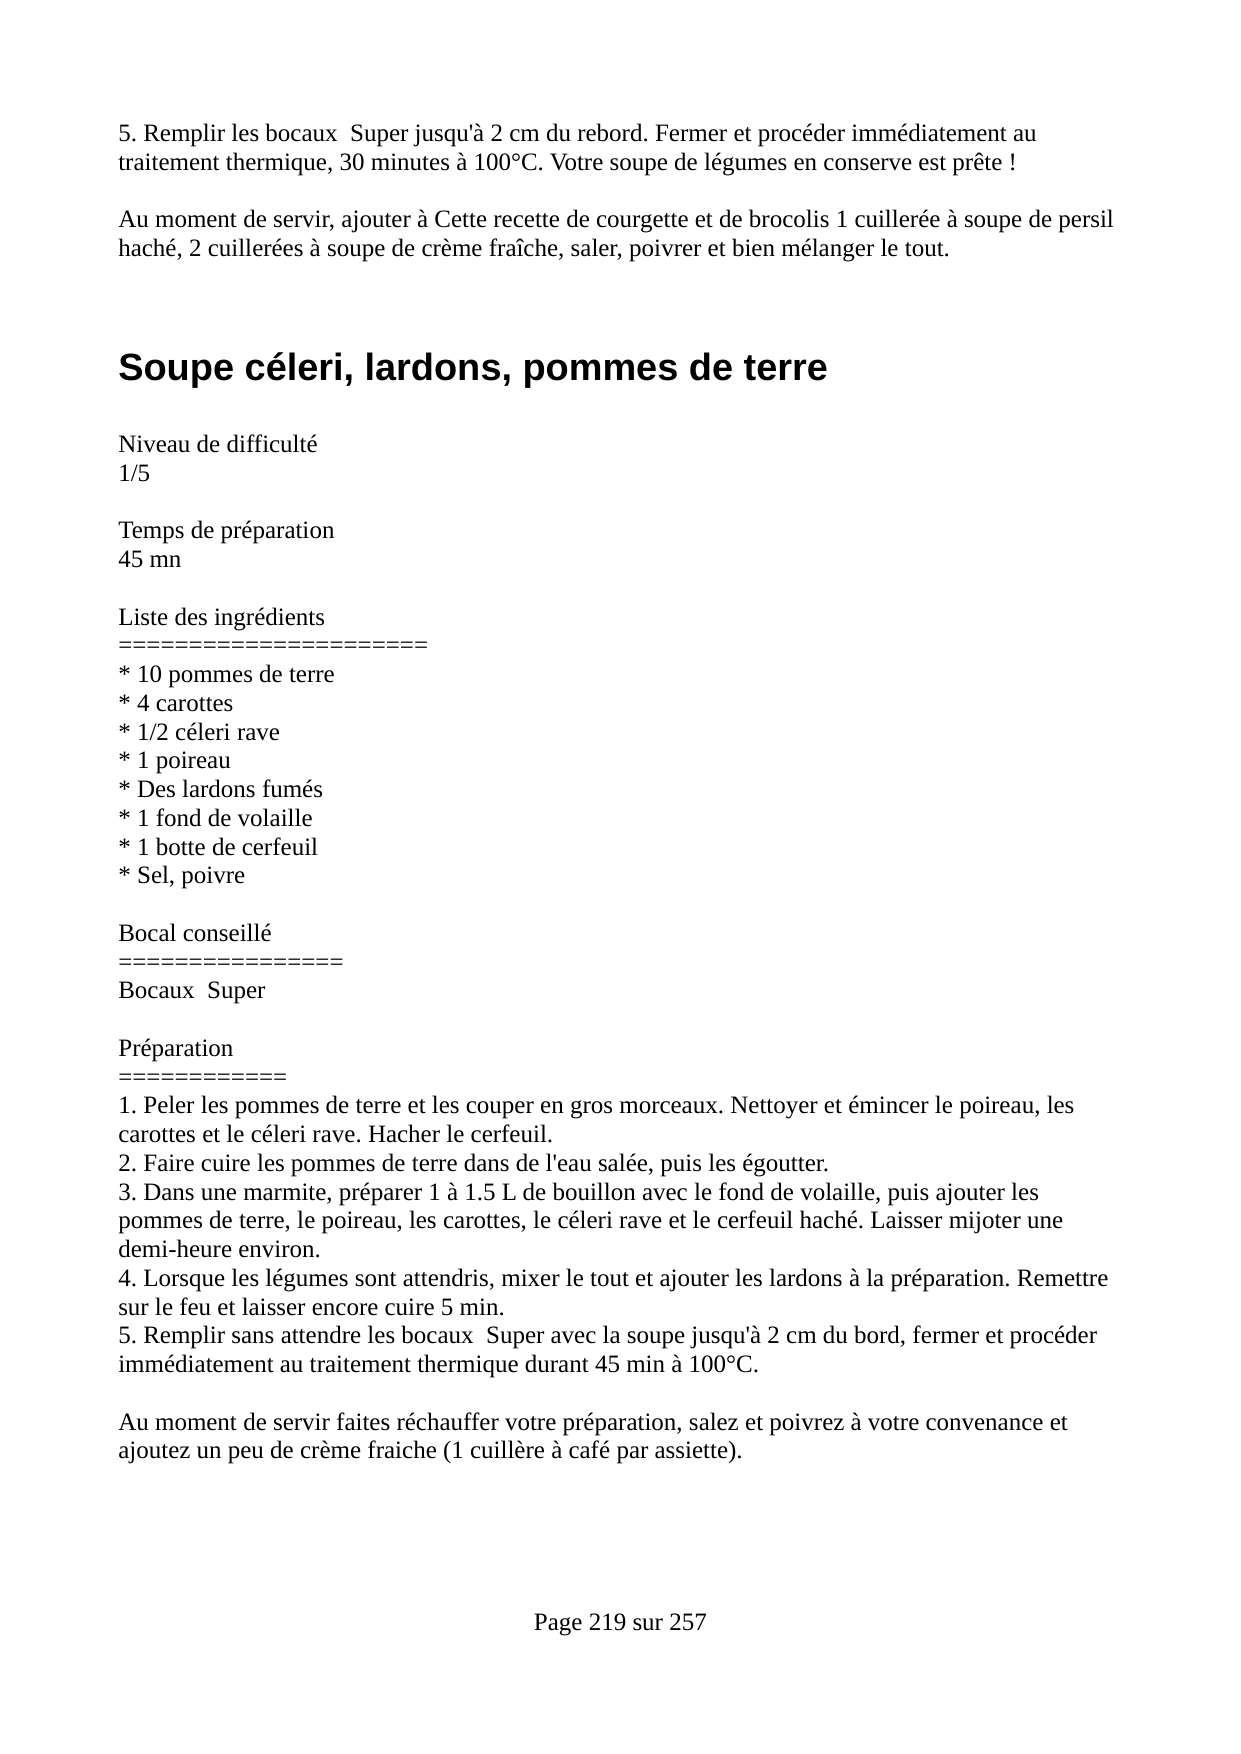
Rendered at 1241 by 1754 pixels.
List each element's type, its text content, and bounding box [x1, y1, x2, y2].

text Bocaux Super [118, 976, 1122, 1004]
text ============ [118, 1062, 1122, 1091]
text * 10 pommes de terre [118, 659, 1122, 688]
text 2. Faire cuire les pommes de terre dans de l'eau salée, puis les égoutter. [118, 1148, 1122, 1177]
text Temps de préparation [118, 516, 1122, 544]
text * Des lardons fumés [118, 774, 1122, 803]
text Bocal conseillé [118, 918, 1122, 947]
text Niveau de difficulté [118, 429, 1122, 458]
text * 4 carottes [118, 688, 1122, 717]
text 1/5 [118, 458, 1122, 487]
text Liste des ingrédients [118, 602, 1122, 631]
text * 1 fond de volaille [118, 803, 1122, 832]
text ================ [118, 947, 1122, 976]
text Au moment de servir, ajouter à Cette recette de courgette et de brocolis 1 cuillerée à soupe de persil haché, 2 cuillerées à soupe de crème fraîche, saler, poivrer et bien mélanger le tout. [118, 204, 1122, 262]
text ====================== [118, 631, 1122, 659]
text * Sel, poivre [118, 861, 1122, 889]
text * 1 botte de cerfeuil [118, 832, 1122, 861]
text 5. Remplir sans attendre les bocaux Super avec la soupe jusqu'à 2 cm du bord, fermer et procéder immédiatement au traitement thermique durant 45 min à 100°C. [118, 1321, 1122, 1378]
text 3. Dans une marmite, préparer 1 à 1.5 L de bouillon avec le fond de volaille, puis ajouter les pommes de terre, le poireau, les carottes, le céleri rave et le cerfeuil haché. Laisser mijoter une demi-heure environ. [118, 1177, 1122, 1263]
text Au moment de servir faites réchauffer votre préparation, salez et poivrez à votre convenance et ajoutez un peu de crème fraiche (1 cuillère à café par assiette). [118, 1407, 1122, 1464]
text 45 mn [118, 544, 1122, 573]
text 1. Peler les pommes de terre et les couper en gros morceaux. Nettoyer et émincer le poireau, les carottes et le céleri rave. Hacher le cerfeuil. [118, 1091, 1122, 1148]
text 5. Remplir les bocaux Super jusqu'à 2 cm du rebord. Fermer et procéder immédiatement au traitement thermique, 30 minutes à 100°C. Votre soupe de légumes en conserve est prête ! [118, 118, 1122, 176]
text Préparation [118, 1033, 1122, 1062]
text 4. Lorsque les légumes sont attendris, mixer le tout et ajouter les lardons à la préparation. Remettre sur le feu et laisser encore cuire 5 min. [118, 1263, 1122, 1321]
subtitle Soupe céleri, lardons, pommes de terre [118, 344, 1122, 388]
text * 1 poireau [118, 746, 1122, 774]
text * 1/2 céleri rave [118, 717, 1122, 746]
